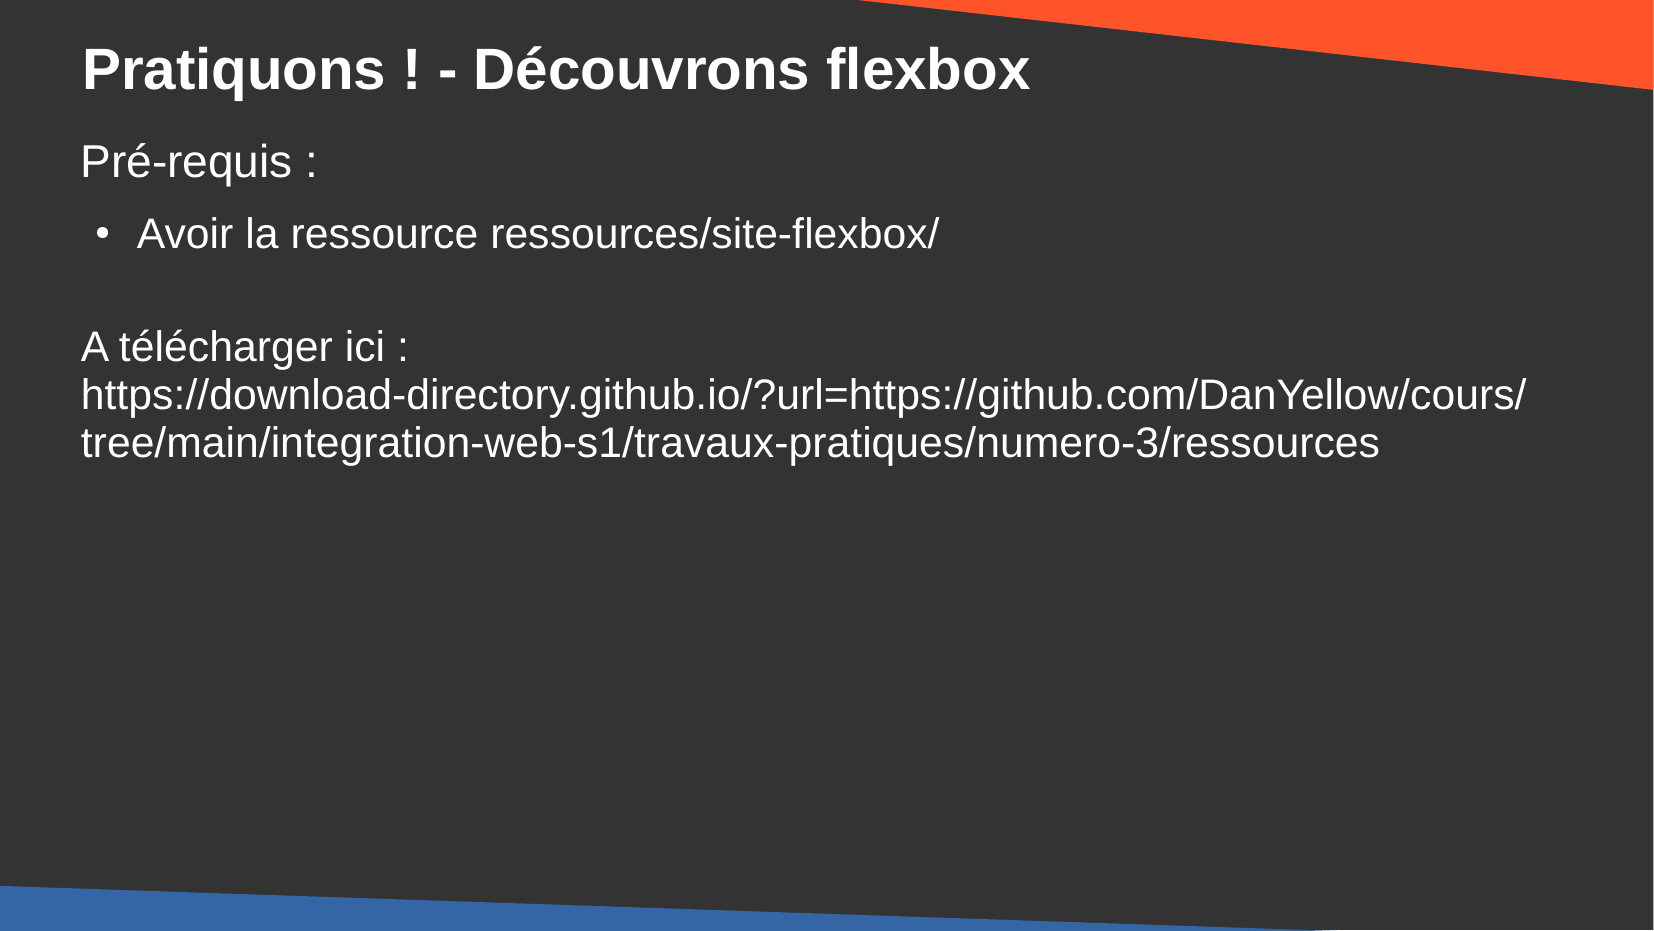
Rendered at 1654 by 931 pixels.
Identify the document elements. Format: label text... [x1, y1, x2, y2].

text_box [857, 0, 1654, 90]
title Pratiquons ! - Découvrons flexbox [82, 37, 1571, 114]
list Pré-requis : Avoir la ressource ressources/site-flexbox/ A télécharger ici : https://download-directory.github.io/?url=https://github.com/DanYellow/cours/tree/main/integration-web-s1/travaux-pratiques/numero-3/ressources [80, 135, 1620, 473]
text_box [0, 885, 1337, 931]
